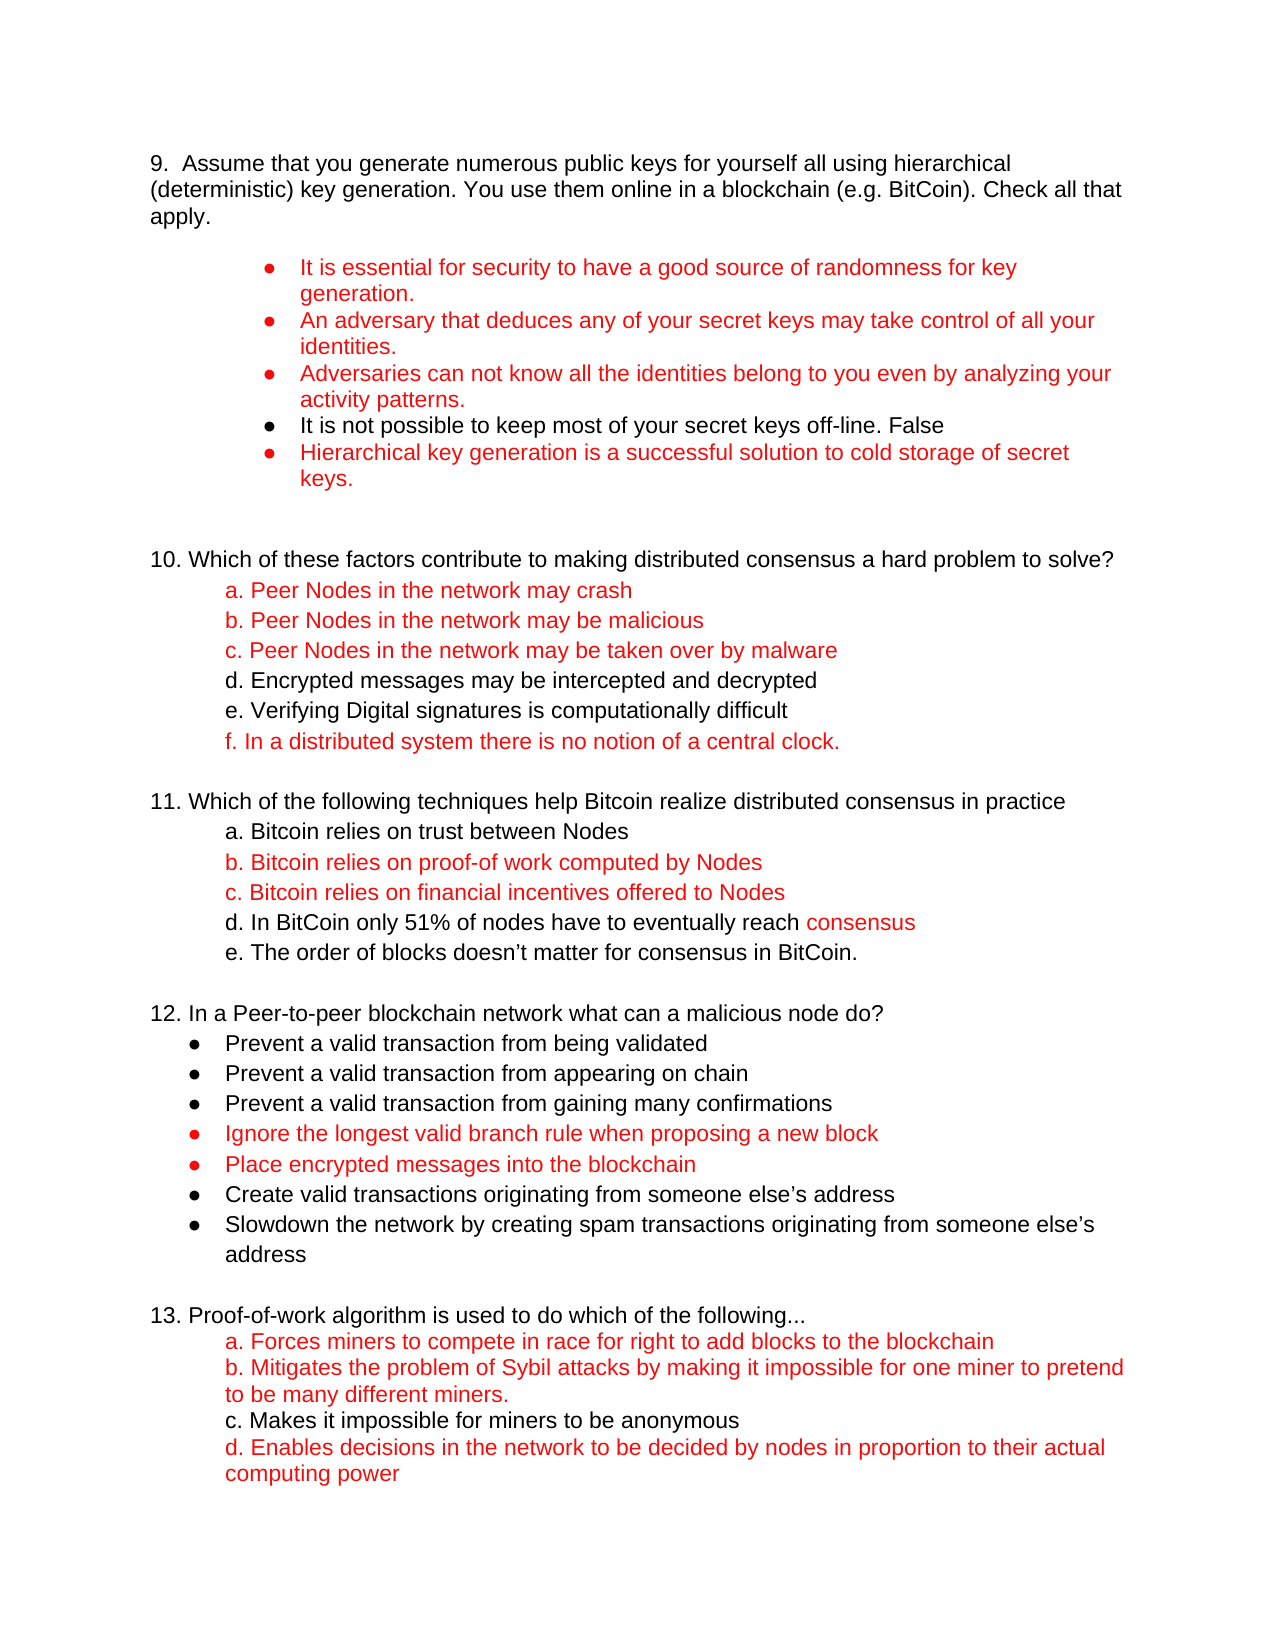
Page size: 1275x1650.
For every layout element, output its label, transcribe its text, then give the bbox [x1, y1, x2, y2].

text e. The order of blocks doesn’t matter for consensus in BitCoin. [225, 939, 1125, 966]
text c. Peer Nodes in the network may be taken over by malware [225, 637, 1125, 663]
list Prevent a valid transaction from gaining many confirmations [187, 1090, 1125, 1117]
list Adversaries can not know all the identities belong to you even by analyzing your activity patterns. [262, 359, 1125, 412]
text 11. Which of the following techniques help Bitcoin realize distributed consensus in practice [150, 788, 1125, 814]
text c. Bitcoin relies on financial incentives offered to Nodes [225, 879, 1125, 905]
text b. Mitigates the problem of Sybil attacks by making it impossible for one miner to pretend to be many different miners. [225, 1354, 1125, 1407]
text 9. Assume that you generate numerous public keys for yourself all using hierarchical (deterministic) key generation. You use them online in a blockchain (e.g. BitCoin). Check all that apply. [150, 150, 1125, 229]
text b. Peer Nodes in the network may be malicious [225, 607, 1125, 633]
text 10. Which of these factors contribute to making distributed consensus a hard problem to solve? [150, 546, 1125, 573]
text 13. Proof-of-work algorithm is used to do which of the following... [150, 1302, 1125, 1328]
list Create valid transactions originating from someone else’s address [187, 1181, 1125, 1207]
list Prevent a valid transaction from being validated [187, 1030, 1125, 1056]
text d. Encrypted messages may be intercepted and decrypted [225, 667, 1125, 694]
list Slowdown the network by creating spam transactions originating from someone else’s address [187, 1211, 1125, 1268]
text a. Peer Nodes in the network may crash [225, 577, 1125, 603]
list An adversary that deduces any of your secret keys may take control of all your identities. [262, 307, 1125, 359]
text b. Bitcoin relies on proof-of work computed by Nodes [225, 848, 1125, 875]
list It is not possible to keep most of your secret keys off-line. False [262, 412, 1125, 438]
text a. Bitcoin relies on trust between Nodes [225, 818, 1125, 845]
list Ignore the longest valid branch rule when proposing a new block [187, 1120, 1125, 1147]
text a. Forces miners to compete in race for right to add blocks to the blockchain [225, 1328, 1125, 1354]
text d. Enables decisions in the network to be decided by nodes in proportion to their actual computing power [225, 1433, 1125, 1486]
text d. In BitCoin only 51% of nodes have to eventually reach consensus [225, 909, 1125, 935]
list Place encrypted messages into the blockchain [187, 1151, 1125, 1177]
text f. In a distributed system there is no notion of a central clock. [225, 728, 1125, 754]
list Prevent a valid transaction from appearing on chain [187, 1060, 1125, 1086]
list Hierarchical key generation is a successful solution to cold storage of secret keys. [262, 438, 1125, 491]
text 12. In a Peer-to-peer blockchain network what can a malicious node do? [150, 999, 1125, 1026]
text c. Makes it impossible for miners to be anonymous [225, 1407, 1125, 1433]
list It is essential for security to have a good source of randomness for key generation. [262, 254, 1125, 307]
text e. Verifying Digital signatures is computationally difficult [225, 697, 1125, 724]
